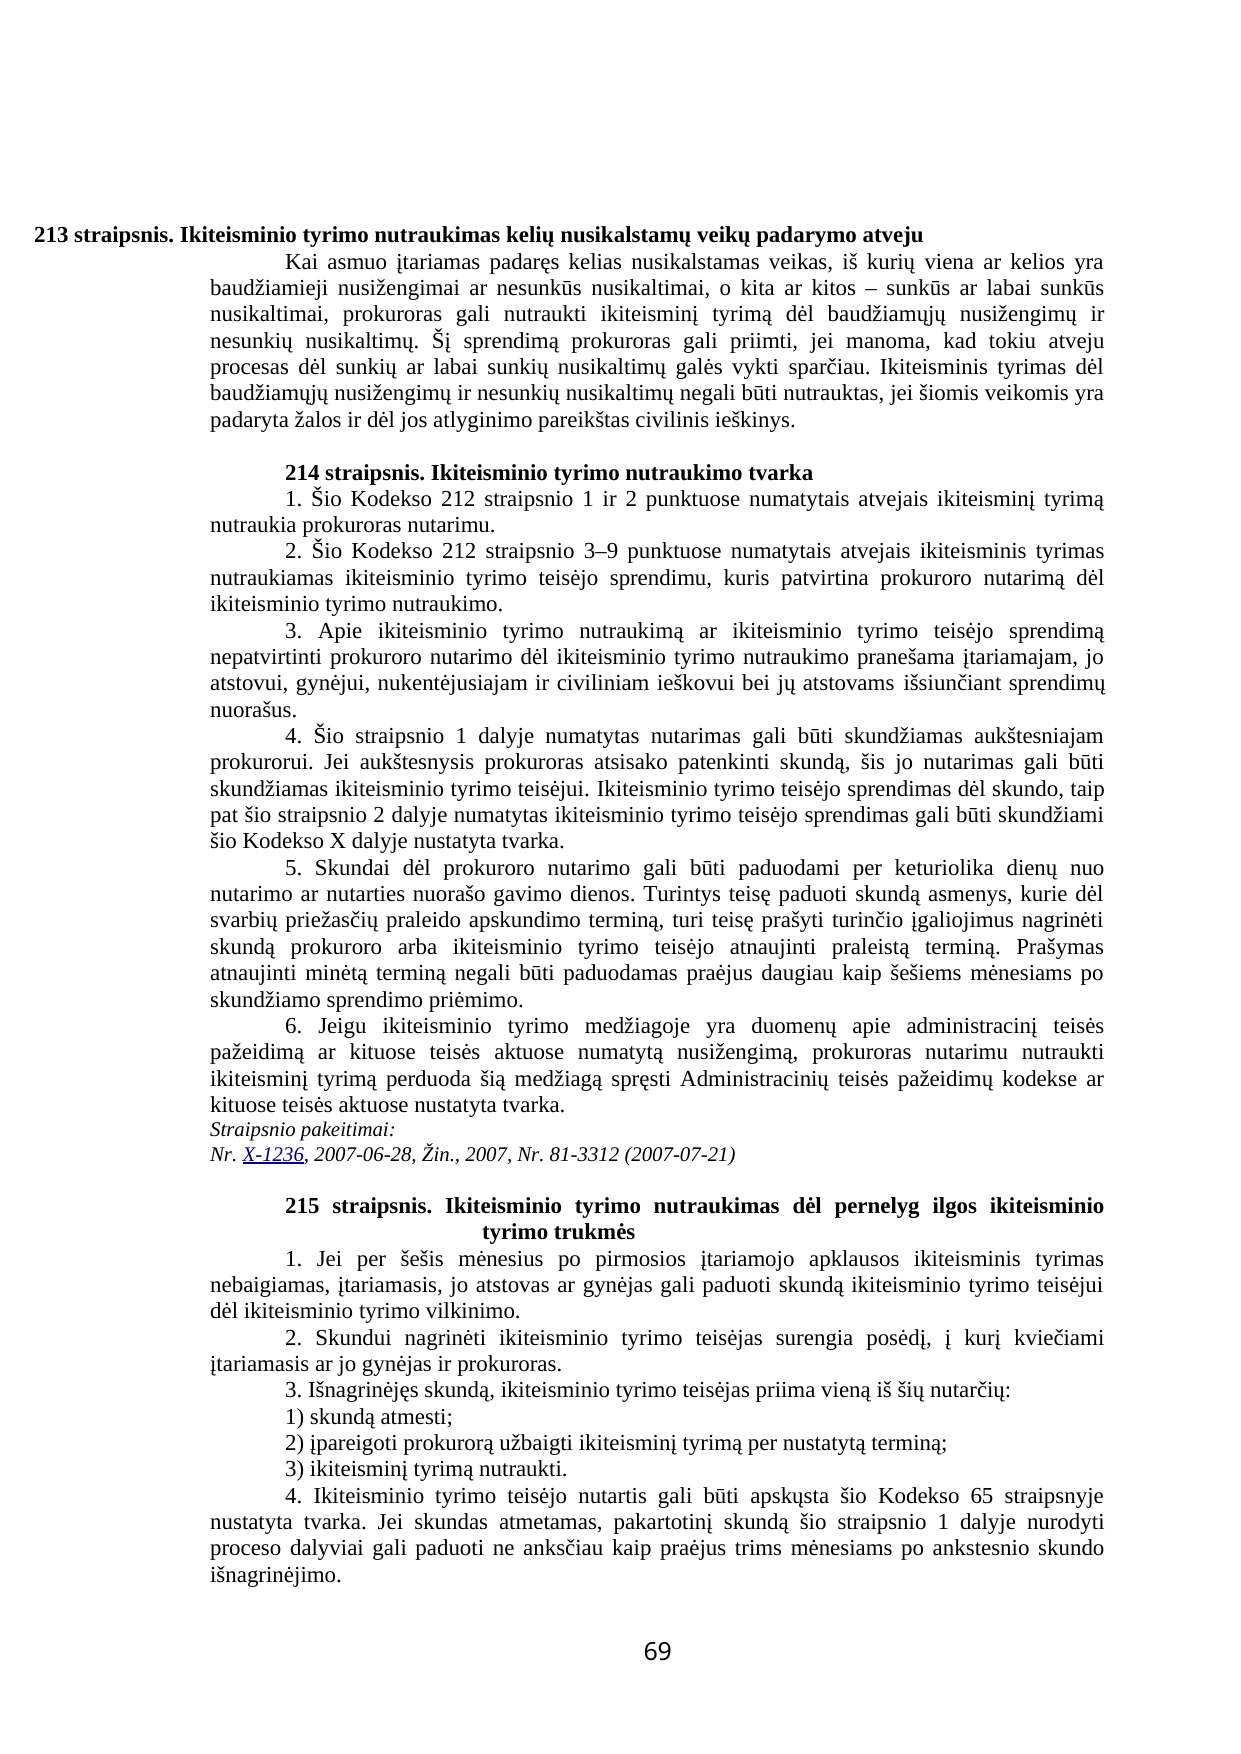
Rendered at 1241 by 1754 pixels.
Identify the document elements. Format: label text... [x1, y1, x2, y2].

text 4. Ikiteisminio tyrimo teisėjo nutartis gali būti apskųsta šio Kodekso 65 straipsnyje nustatyta tvarka. Jei skundas atmetamas, pakartotinį skundą šio straipsnio 1 dalyje nurodyti proceso dalyviai gali paduoti ne anksčiau kaip praėjus trims mėnesiams po ankstesnio skundo išnagrinėjimo. [210, 1482, 1106, 1587]
text 213 straipsnis. Ikiteisminio tyrimo nutraukimas kelių nusikalstamų veikų padarymo atveju [34, 221, 1106, 248]
text Kai asmuo įtariamas padaręs kelias nusikalstamas veikas, iš kurių viena ar kelios yra baudžiamieji nusižengimai ar nesunkūs nusikaltimai, o kita ar kitos – sunkūs ar labai sunkūs nusikaltimai, prokuroras gali nutraukti ikiteisminį tyrimą dėl baudžiamųjų nusižengimų ir nesunkių nusikaltimų. Šį sprendimą prokuroras gali priimti, jei manoma, kad tokiu atveju procesas dėl sunkių ar labai sunkių nusikaltimų galės vykti sparčiau. Ikiteisminis tyrimas dėl baudžiamųjų nusižengimų ir nesunkių nusikaltimų negali būti nutrauktas, jei šiomis veikomis yra padaryta žalos ir dėl jos atlyginimo pareikštas civilinis ieškinys. [210, 248, 1106, 432]
text 3. Apie ikiteisminio tyrimo nutraukimą ar ikiteisminio tyrimo teisėjo sprendimą nepatvirtinti prokuroro nutarimo dėl ikiteisminio tyrimo nutraukimo pranešama įtariamajam, jo atstovui, gynėjui, nukentėjusiajam ir civiliniam ieškovui bei jų atstovams išsiunčiant sprendimų nuorašus. [210, 617, 1106, 722]
text 2. Skundui nagrinėti ikiteisminio tyrimo teisėjas surengia posėdį, į kurį kviečiami įtariamasis ar jo gynėjas ir prokuroras. [210, 1324, 1106, 1376]
text 6. Jeigu ikiteisminio tyrimo medžiagoje yra duomenų apie administracinį teisės pažeidimą ar kituose teisės aktuose numatytą nusižengimą, prokuroras nutarimu nutraukti ikiteisminį tyrimą perduoda šią medžiagą spręsti Administracinių teisės pažeidimų kodekse ar kituose teisės aktuose nustatyta tvarka. [210, 1012, 1106, 1117]
text 4. Šio straipsnio 1 dalyje numatytas nutarimas gali būti skundžiamas aukštesniajam prokurorui. Jei aukštesnysis prokuroras atsisako patenkinti skundą, šis jo nutarimas gali būti skundžiamas ikiteisminio tyrimo teisėjui. Ikiteisminio tyrimo teisėjo sprendimas dėl skundo, taip pat šio straipsnio 2 dalyje numatytas ikiteisminio tyrimo teisėjo sprendimas gali būti skundžiami šio Kodekso X dalyje nustatyta tvarka. [210, 722, 1106, 854]
text 1) skundą atmesti; [210, 1403, 1106, 1429]
text 3) ikiteisminį tyrimą nutraukti. [210, 1455, 1106, 1482]
text 2. Šio Kodekso 212 straipsnio 3–9 punktuose numatytais atvejais ikiteisminis tyrimas nutraukiamas ikiteisminio tyrimo teisėjo sprendimu, kuris patvirtina prokuroro nutarimą dėl ikiteisminio tyrimo nutraukimo. [210, 538, 1106, 617]
text 1. Šio Kodekso 212 straipsnio 1 ir 2 punktuose numatytais atvejais ikiteisminį tyrimą nutraukia prokuroras nutarimu. [210, 485, 1106, 538]
text 214 straipsnis. Ikiteisminio tyrimo nutraukimo tvarka [210, 458, 1106, 485]
text 1. Jei per šešis mėnesius po pirmosios įtariamojo apklausos ikiteisminis tyrimas nebaigiamas, įtariamasis, jo atstovas ar gynėjas gali paduoti skundą ikiteisminio tyrimo teisėjui dėl ikiteisminio tyrimo vilkinimo. [210, 1244, 1106, 1324]
text 2) įpareigoti prokurorą užbaigti ikiteisminį tyrimą per nustatytą terminą; [210, 1429, 1106, 1455]
text 215 straipsnis. Ikiteisminio tyrimo nutraukimas dėl pernelyg ilgos ikiteisminio tyrimo trukmės [285, 1192, 1106, 1244]
text Nr. X-1236, 2007-06-28, Žin., 2007, Nr. 81-3312 (2007-07-21) [210, 1141, 1106, 1166]
text 3. Išnagrinėjęs skundą, ikiteisminio tyrimo teisėjas priima vieną iš šių nutarčių: [210, 1376, 1106, 1403]
text Straipsnio pakeitimai: [210, 1117, 1106, 1141]
text 5. Skundai dėl prokuroro nutarimo gali būti paduodami per keturiolika dienų nuo nutarimo ar nutarties nuorašo gavimo dienos. Turintys teisę paduoti skundą asmenys, kurie dėl svarbių priežasčių praleido apskundimo terminą, turi teisę prašyti turinčio įgaliojimus nagrinėti skundą prokuroro arba ikiteisminio tyrimo teisėjo atnaujinti praleistą terminą. Prašymas atnaujinti minėtą terminą negali būti paduodamas praėjus daugiau kaip šešiems mėnesiams po skundžiamo sprendimo priėmimo. [210, 854, 1106, 1012]
